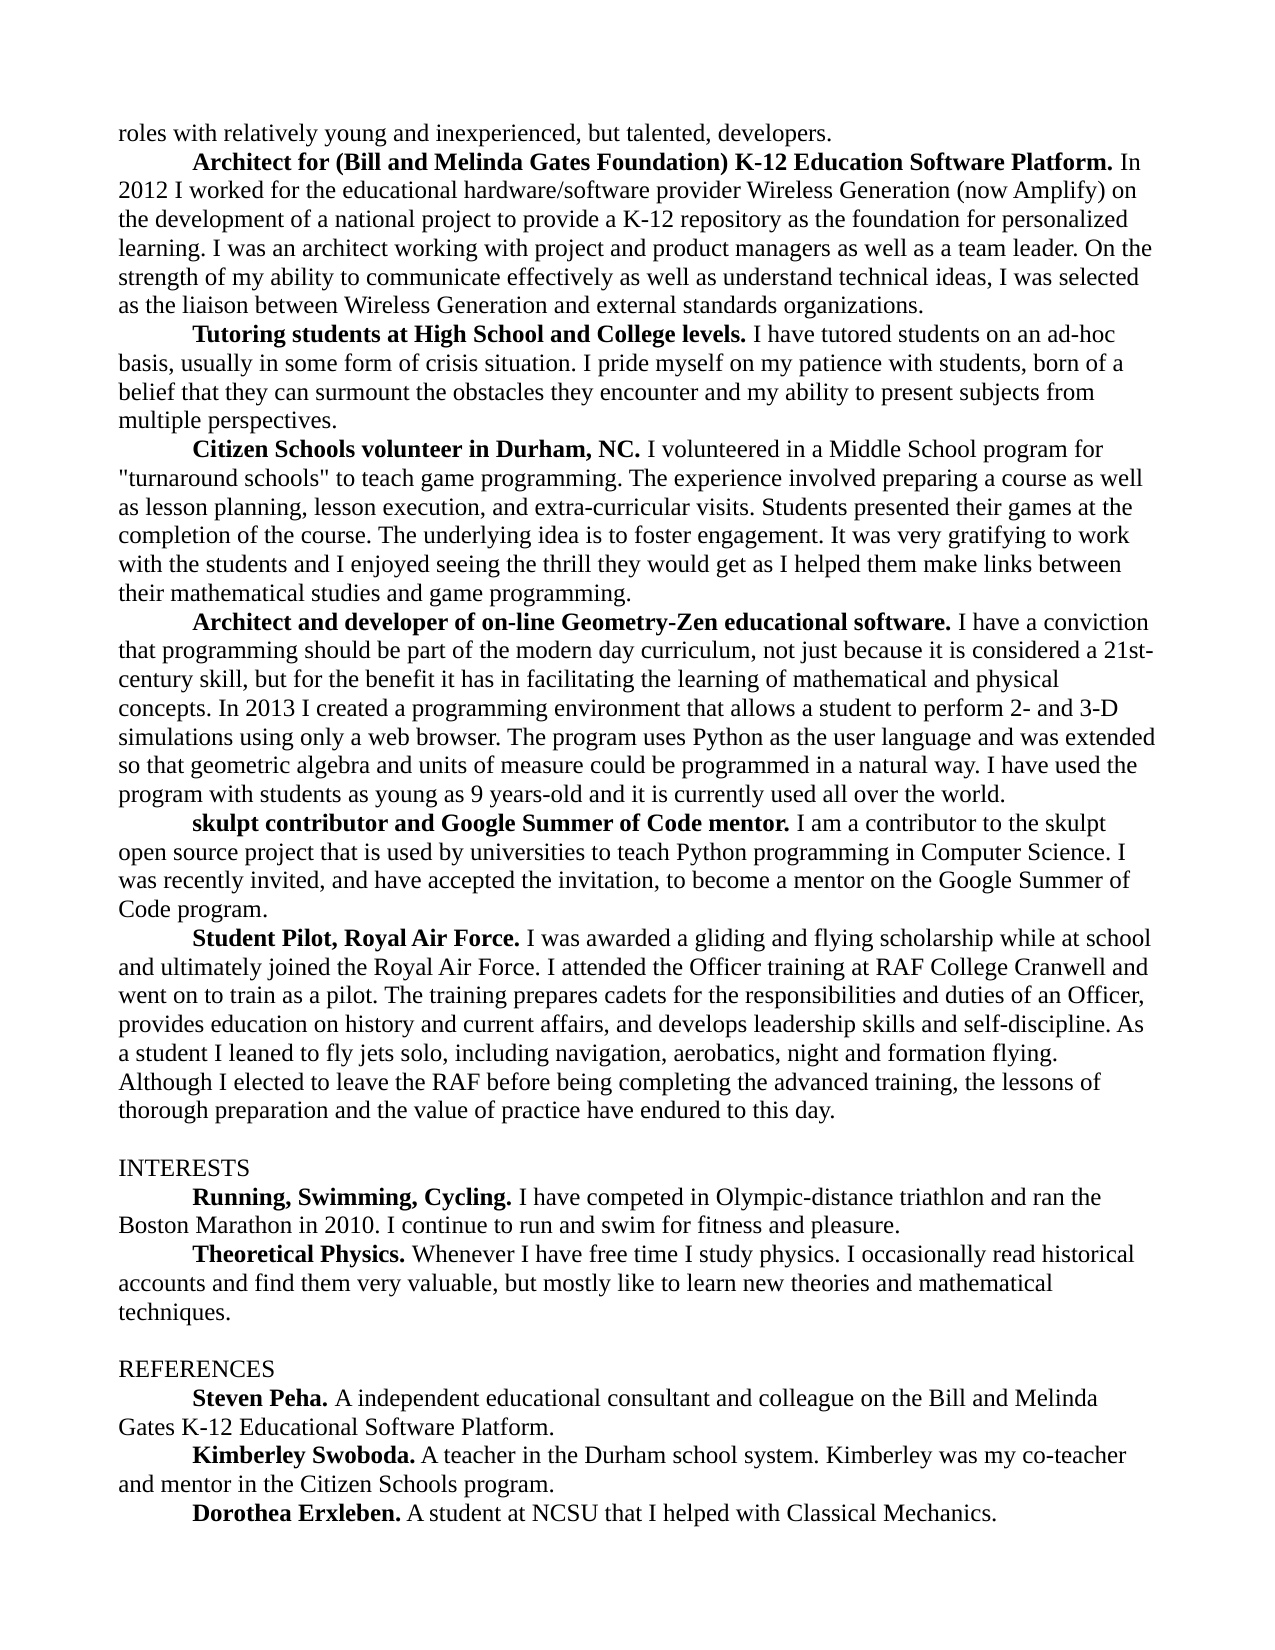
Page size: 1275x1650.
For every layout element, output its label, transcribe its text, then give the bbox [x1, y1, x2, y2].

text Theoretical Physics. Whenever I have free time I study physics. I occasionally read historical accounts and find them very valuable, but mostly like to learn new theories and mathematical techniques. [118, 1239, 1157, 1326]
text Kimberley Swoboda. A teacher in the Durham school system. Kimberley was my co-teacher and mentor in the Citizen Schools program. [118, 1441, 1157, 1498]
text Steven Peha. A independent educational consultant and colleague on the Bill and Melinda Gates K-12 Educational Software Platform. [118, 1383, 1157, 1441]
text roles with relatively young and inexperienced, but talented, developers. [118, 118, 1157, 147]
text Architect and developer of on-line Geometry-Zen educational software. I have a conviction that programming should be part of the modern day curriculum, not just because it is considered a 21st-century skill, but for the benefit it has in facilitating the learning of mathematical and physical concepts. In 2013 I created a programming environment that allows a student to perform 2- and 3-D simulations using only a web browser. The program uses Python as the user language and was extended so that geometric algebra and units of measure could be programmed in a natural way. I have used the program with students as young as 9 years-old and it is currently used all over the world. [118, 607, 1157, 808]
text Architect for (Bill and Melinda Gates Foundation) K-12 Education Software Platform. In 2012 I worked for the educational hardware/software provider Wireless Generation (now Amplify) on the development of a national project to provide a K-12 repository as the foundation for personalized learning. I was an architect working with project and product managers as well as a team leader. On the strength of my ability to communicate effectively as well as understand technical ideas, I was selected as the liaison between Wireless Generation and external standards organizations. [118, 147, 1157, 319]
text Citizen Schools volunteer in Durham, NC. I volunteered in a Middle School program for "turnaround schools" to teach game programming. The experience involved preparing a course as well as lesson planning, lesson execution, and extra-curricular visits. Students presented their games at the completion of the course. The underlying idea is to foster engagement. It was very gratifying to work with the students and I enjoyed seeing the thrill they would get as I helped them make links between their mathematical studies and game programming. [118, 434, 1157, 607]
text Dorothea Erxleben. A student at NCSU that I helped with Classical Mechanics. [118, 1498, 1157, 1527]
text Student Pilot, Royal Air Force. I was awarded a gliding and flying scholarship while at school and ultimately joined the Royal Air Force. I attended the Officer training at RAF College Cranwell and went on to train as a pilot. The training prepares cadets for the responsibilities and duties of an Officer, provides education on history and current affairs, and develops leadership skills and self-discipline. As a student I leaned to fly jets solo, including navigation, aerobatics, night and formation flying. Although I elected to leave the RAF before being completing the advanced training, the lessons of thorough preparation and the value of practice have endured to this day. [118, 923, 1157, 1124]
text Tutoring students at High School and College levels. I have tutored students on an ad-hoc basis, usually in some form of crisis situation. I pride myself on my patience with students, born of a belief that they can surmount the obstacles they encounter and my ability to present subjects from multiple perspectives. [118, 319, 1157, 434]
text skulpt contributor and Google Summer of Code mentor. I am a contributor to the skulpt open source project that is used by universities to teach Python programming in Computer Science. I was recently invited, and have accepted the invitation, to become a mentor on the Google Summer of Code program. [118, 808, 1157, 923]
text INTERESTS [118, 1153, 1157, 1182]
text Running, Swimming, Cycling. I have competed in Olympic-distance triathlon and ran the Boston Marathon in 2010. I continue to run and swim for fitness and pleasure. [118, 1182, 1157, 1239]
text REFERENCES [118, 1354, 1157, 1383]
